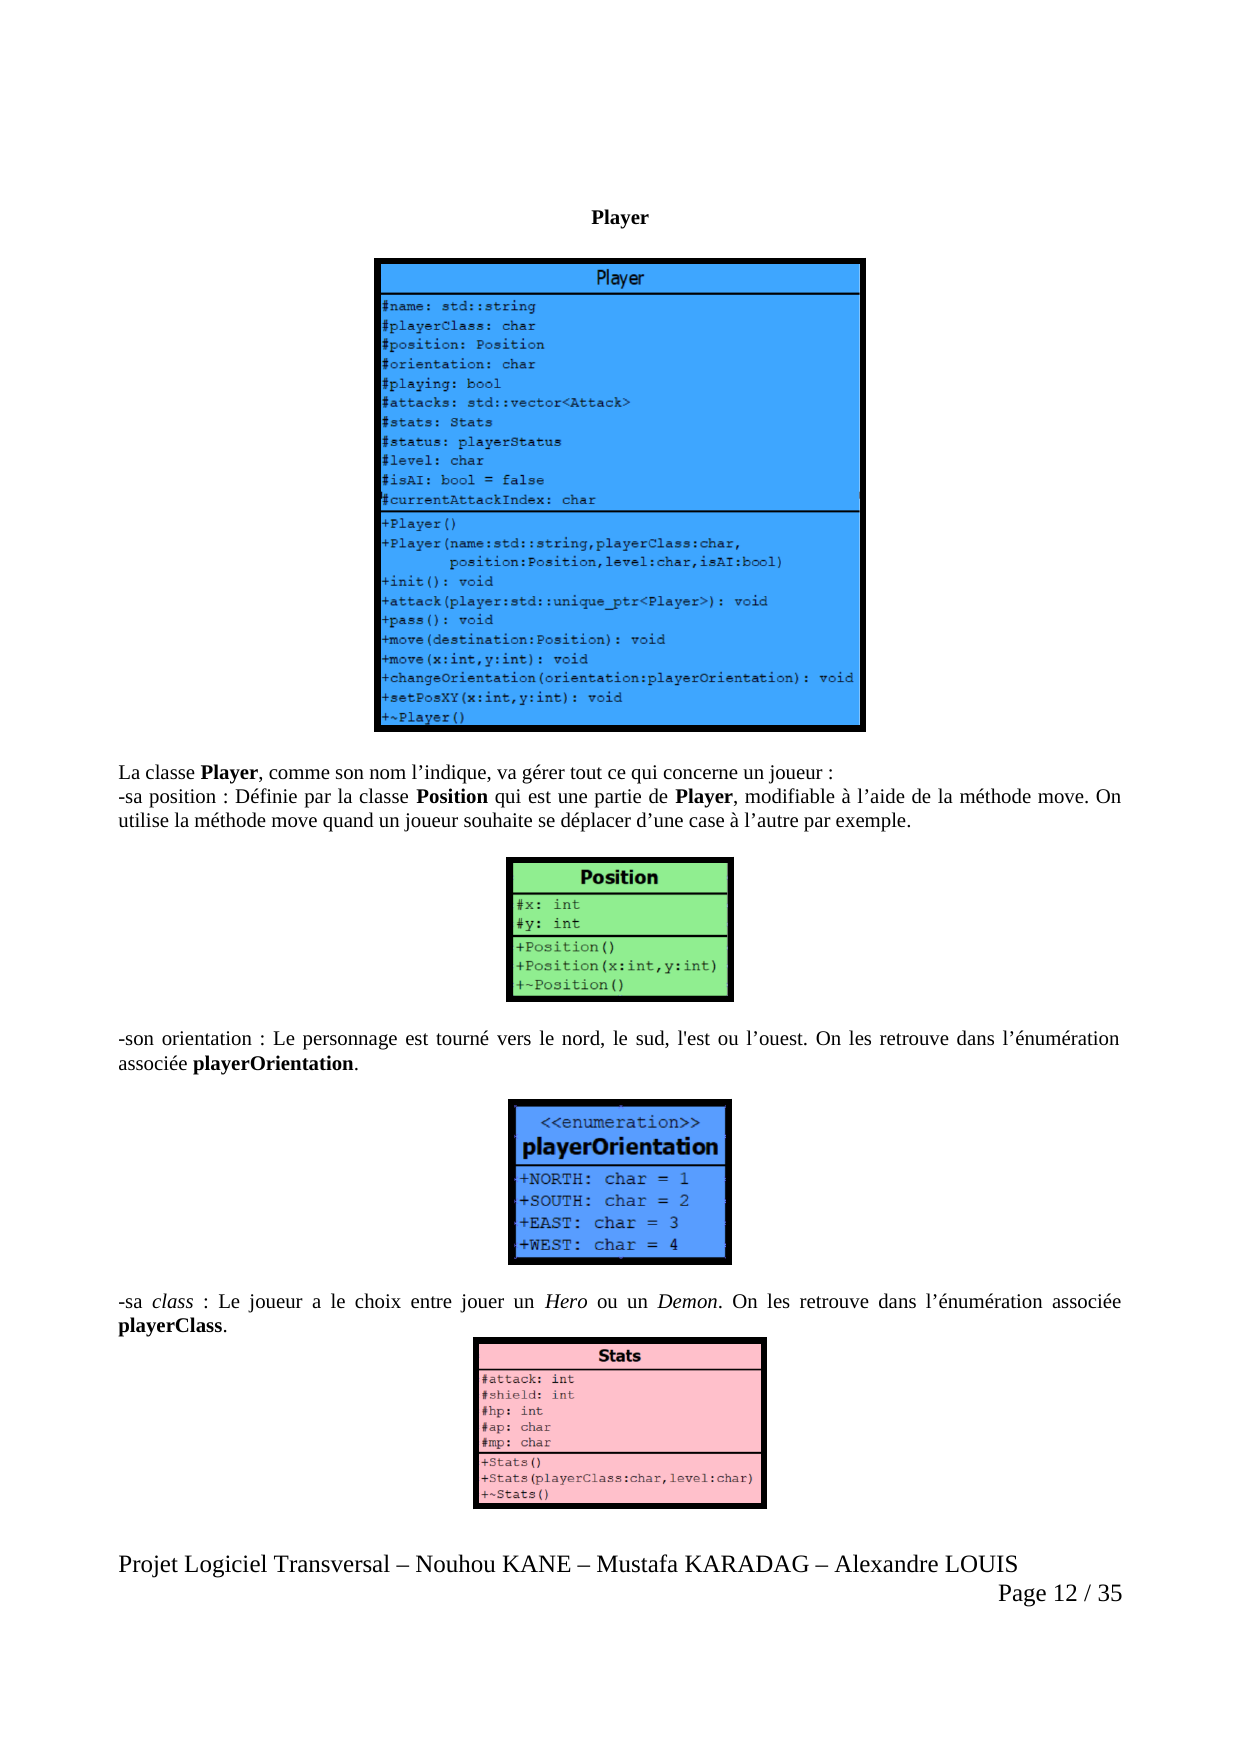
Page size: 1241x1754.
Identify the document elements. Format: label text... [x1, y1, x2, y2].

text -sa class : Le joueur a le choix entre jouer un Hero ou un Demon. On les retrouve dans l’énumération associée playerClass. [118, 1289, 1122, 1337]
text La classe Player, comme son nom l’indique, va gérer tout ce qui concerne un joueur : [118, 760, 1122, 784]
text Player [118, 205, 1122, 229]
text -sa position : Définie par la classe Position qui est une partie de Player, modifiable à l’aide de la méthode move. On utilise la méthode move quand un joueur souhaite se déplacer d’une case à l’autre par exemple. [118, 784, 1122, 832]
text -son orientation : Le personnage est tourné vers le nord, le sud, l'est ou l’ouest. On les retrouve dans l’énumération associée playerOrientation. [118, 1026, 1122, 1074]
